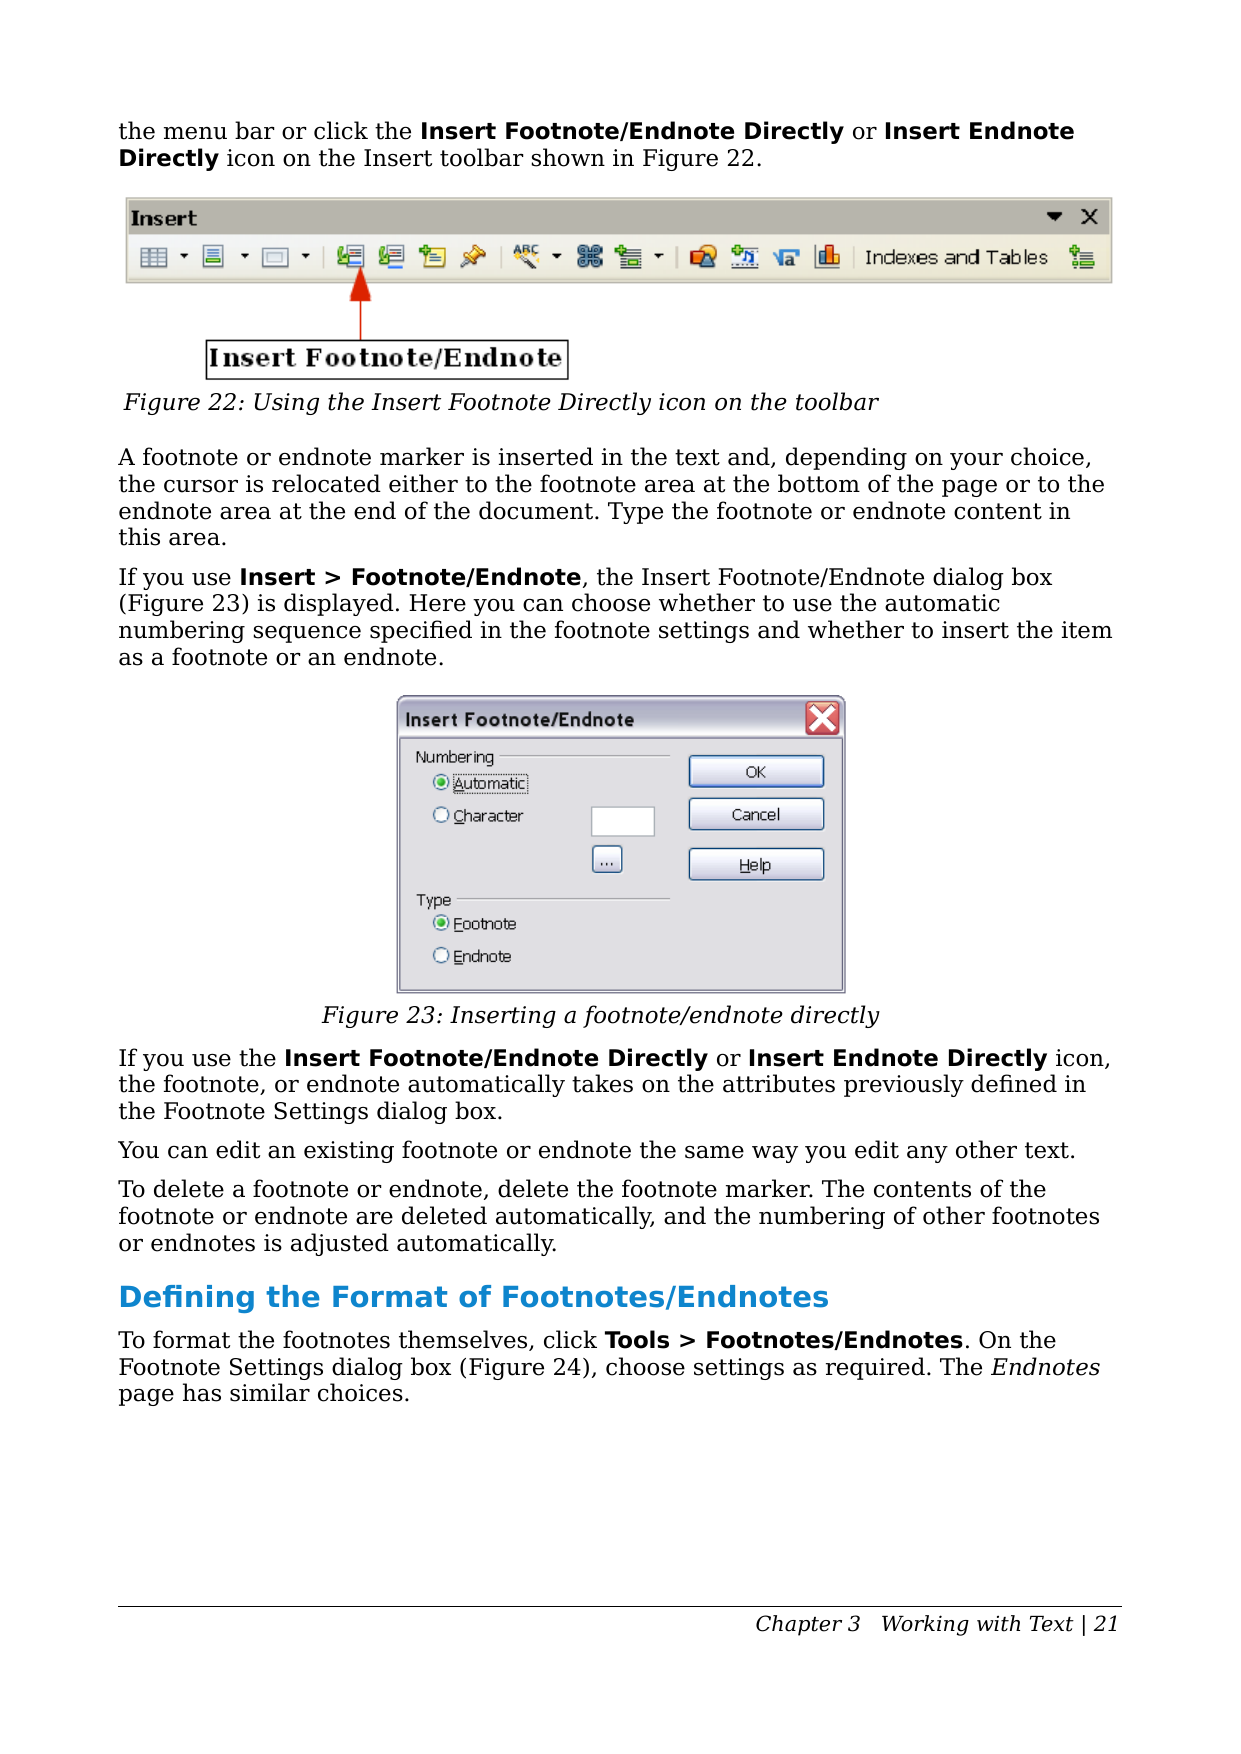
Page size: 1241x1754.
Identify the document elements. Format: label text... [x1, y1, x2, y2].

text If you use the Insert Footnote/Endnote Directly or Insert Endnote Directly icon, the footnote, or endnote automatically takes on the attributes previously defined in the Footnote Settings dialog box. [118, 1045, 1122, 1125]
picture [123, 196, 1117, 383]
text the menu bar or click the Insert Footnote/Endnote Directly or Insert Endnote Directly icon on the Insert toolbar shown in Figure 22. [118, 118, 1122, 171]
text If you use Insert > Footnote/Endnote, the Insert Footnote/Endnote dialog box (Figure 23) is displayed. Here you can choose whether to use the automatic numbering sequence specified in the footnote settings and whether to insert the item as a footnote or an endnote. [118, 564, 1122, 670]
subtitle Defining the Format of Footnotes/Endnotes [118, 1281, 1122, 1315]
text Figure 23: Inserting a footnote/endnote directly [322, 1002, 918, 1028]
text To delete a footnote or endnote, delete the footnote marker. The contents of the footnote or endnote are deleted automatically, and the numbering of other footnotes or endnotes is adjusted automatically. [118, 1176, 1122, 1256]
text Figure 22: Using the Insert Footnote Directly icon on the toolbar [124, 389, 1117, 416]
text A footnote or endnote marker is inserted in the text and, depending on your choice, the cursor is relocated either to the footnote area at the bottom of the page or to the endnote area at the end of the document. Type the footnote or endnote content in this area. [118, 444, 1122, 551]
picture [393, 695, 847, 996]
text To format the footnotes themselves, click Tools > Footnotes/Endnotes. On the Footnote Settings dialog box (Figure 24), choose settings as required. The Endnotes page has similar choices. [118, 1327, 1122, 1407]
text You can edit an existing footnote or endnote the same way you edit any other text. [118, 1137, 1122, 1164]
